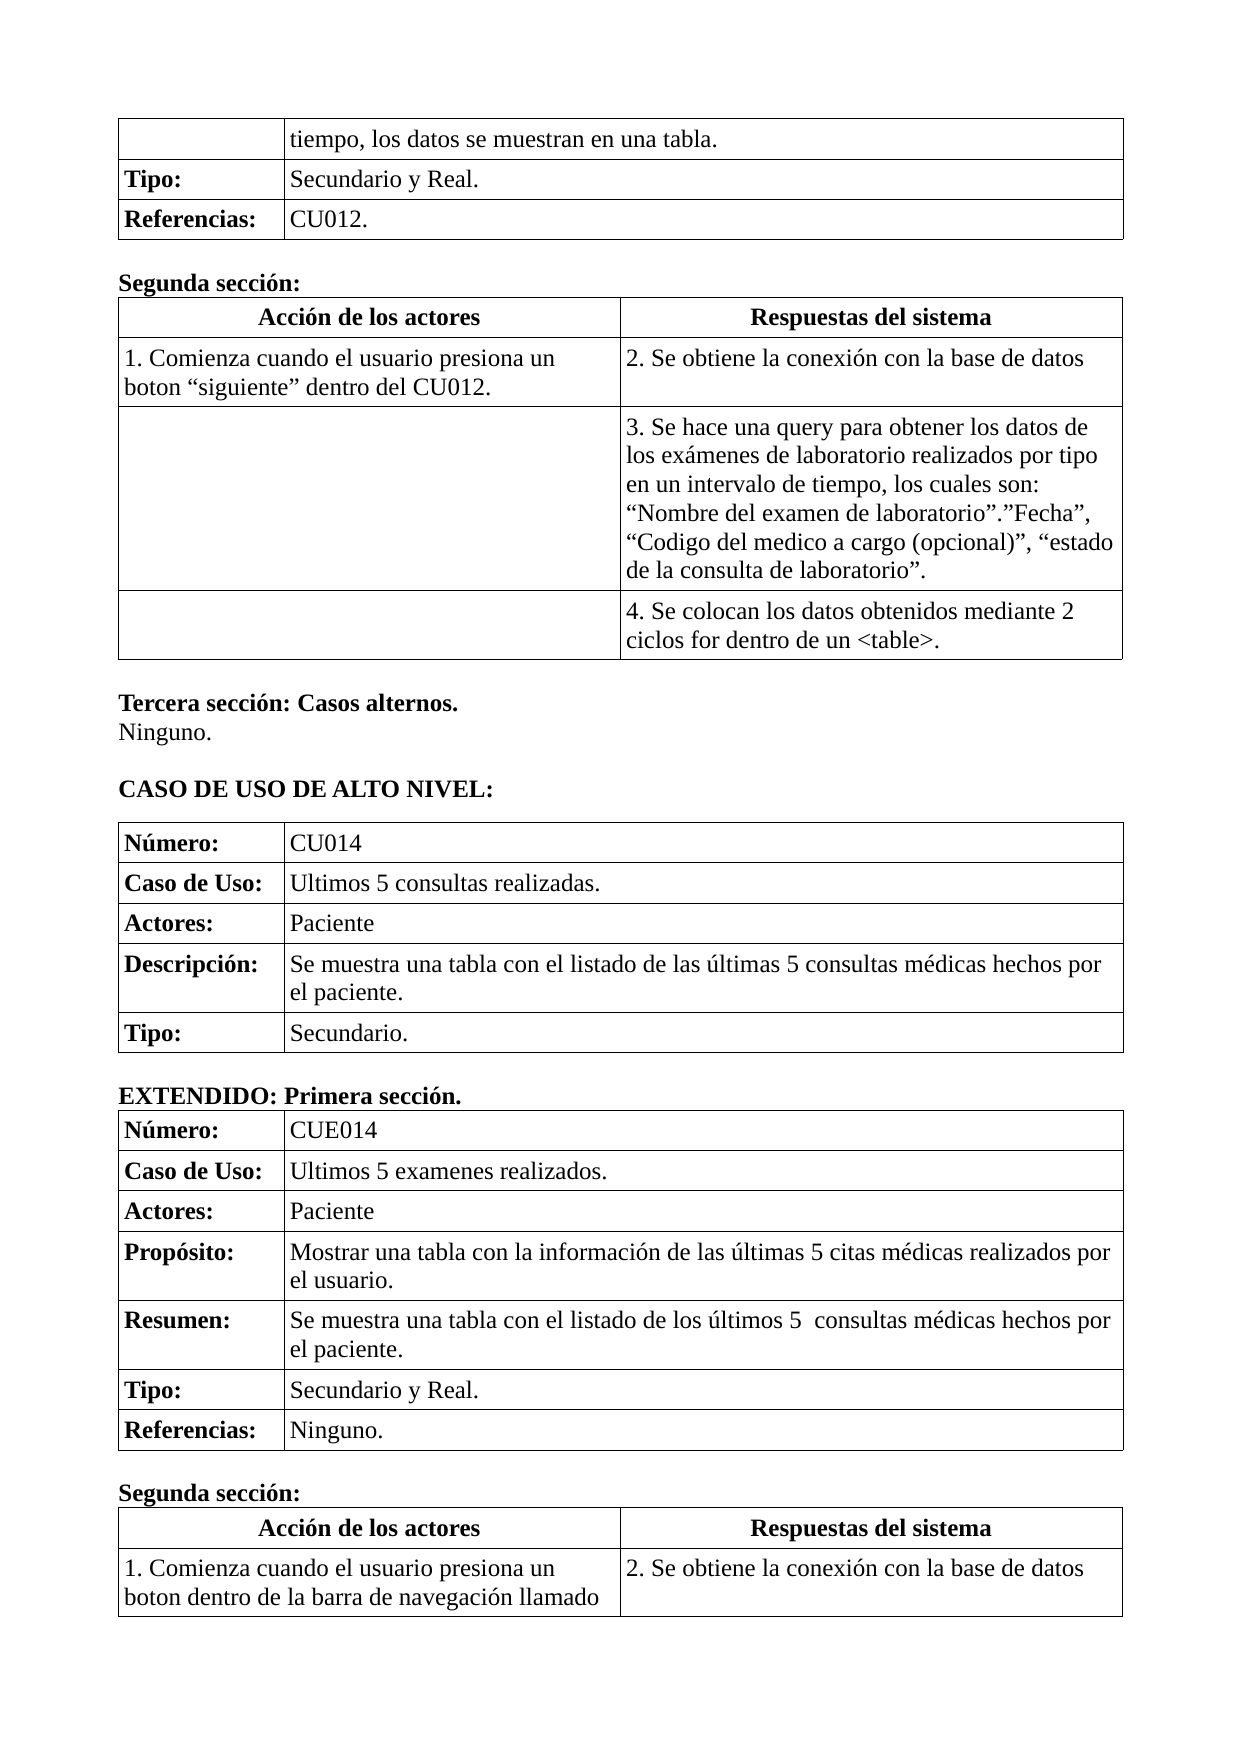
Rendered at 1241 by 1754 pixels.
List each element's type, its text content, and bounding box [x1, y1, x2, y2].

table_cell Caso de Uso: [119, 863, 284, 902]
table_cell Mostrar una tabla con la información de las últimas 5 citas médicas realizados por el usuario. [285, 1232, 1123, 1300]
table_header Acción de los actores [119, 298, 620, 337]
text Tercera sección: Casos alternos. [118, 688, 1122, 717]
table_cell Actores: [119, 904, 284, 943]
text EXTENDIDO: Primera sección. [118, 1081, 1122, 1110]
text Segunda sección: [118, 1478, 1122, 1507]
table_cell Se muestra una tabla con el listado de las últimas 5 consultas médicas hechos por el paciente. [285, 944, 1123, 1012]
table_header Número: [119, 1111, 284, 1150]
table_cell 2. Se obtiene la conexión con la base de datos [621, 1549, 1122, 1616]
table_header Respuestas del sistema [621, 298, 1122, 337]
table_header Número: [119, 823, 284, 862]
table_cell Caso de Uso: [119, 1151, 284, 1190]
table_cell Propósito: [119, 1232, 284, 1300]
table_cell Secundario y Real. [285, 1370, 1123, 1409]
table_cell Se muestra una tabla con el listado de los últimos 5 consultas médicas hechos por el paciente. [285, 1301, 1123, 1369]
table_cell Resumen: [119, 1301, 284, 1369]
table_cell [119, 119, 284, 158]
table_cell CU012. [285, 200, 1123, 239]
table_cell tiempo, los datos se muestran en una tabla. [285, 119, 1123, 158]
table_cell Secundario. [285, 1013, 1123, 1052]
table_cell Descripción: [119, 944, 284, 1012]
table_cell Referencias: [119, 200, 284, 239]
table_header Acción de los actores [119, 1508, 620, 1547]
table_cell Paciente [285, 904, 1123, 943]
table_cell Secundario y Real. [285, 160, 1123, 199]
table_cell Actores: [119, 1191, 284, 1231]
table_cell Ninguno. [285, 1410, 1123, 1449]
table_header CUE014 [285, 1111, 1123, 1150]
table_cell Ultimos 5 examenes realizados. [285, 1151, 1123, 1190]
table_cell [119, 591, 620, 659]
table_cell Tipo: [119, 1013, 284, 1052]
table_cell Tipo: [119, 1370, 284, 1409]
table_header CU014 [285, 823, 1123, 862]
table_header Respuestas del sistema [621, 1508, 1122, 1547]
table_cell Tipo: [119, 160, 284, 199]
table_cell Referencias: [119, 1410, 284, 1449]
table_cell 3. Se hace una query para obtener los datos de los exámenes de laboratorio realizados por tipo en un intervalo de tiempo, los cuales son: “Nombre del examen de laboratorio”.”Fecha”, “Codigo del medico a cargo (opcional)”, “estado de la consulta de laboratorio”. [621, 407, 1122, 590]
table_cell 1. Comienza cuando el usuario presiona un boton “siguiente” dentro del CU012. [119, 338, 620, 406]
table_cell 2. Se obtiene la conexión con la base de datos [621, 338, 1122, 406]
text Segunda sección: [118, 268, 1122, 297]
text Ninguno. [118, 717, 1122, 746]
text CASO DE USO DE ALTO NIVEL: [118, 774, 1122, 803]
table_cell [119, 407, 620, 590]
table_cell Paciente [285, 1191, 1123, 1231]
table_cell 4. Se colocan los datos obtenidos mediante 2 ciclos for dentro de un <table>. [621, 591, 1122, 659]
table_cell Ultimos 5 consultas realizadas. [285, 863, 1123, 902]
table_cell 1. Comienza cuando el usuario presiona un boton dentro de la barra de navegación llamado [119, 1549, 620, 1616]
